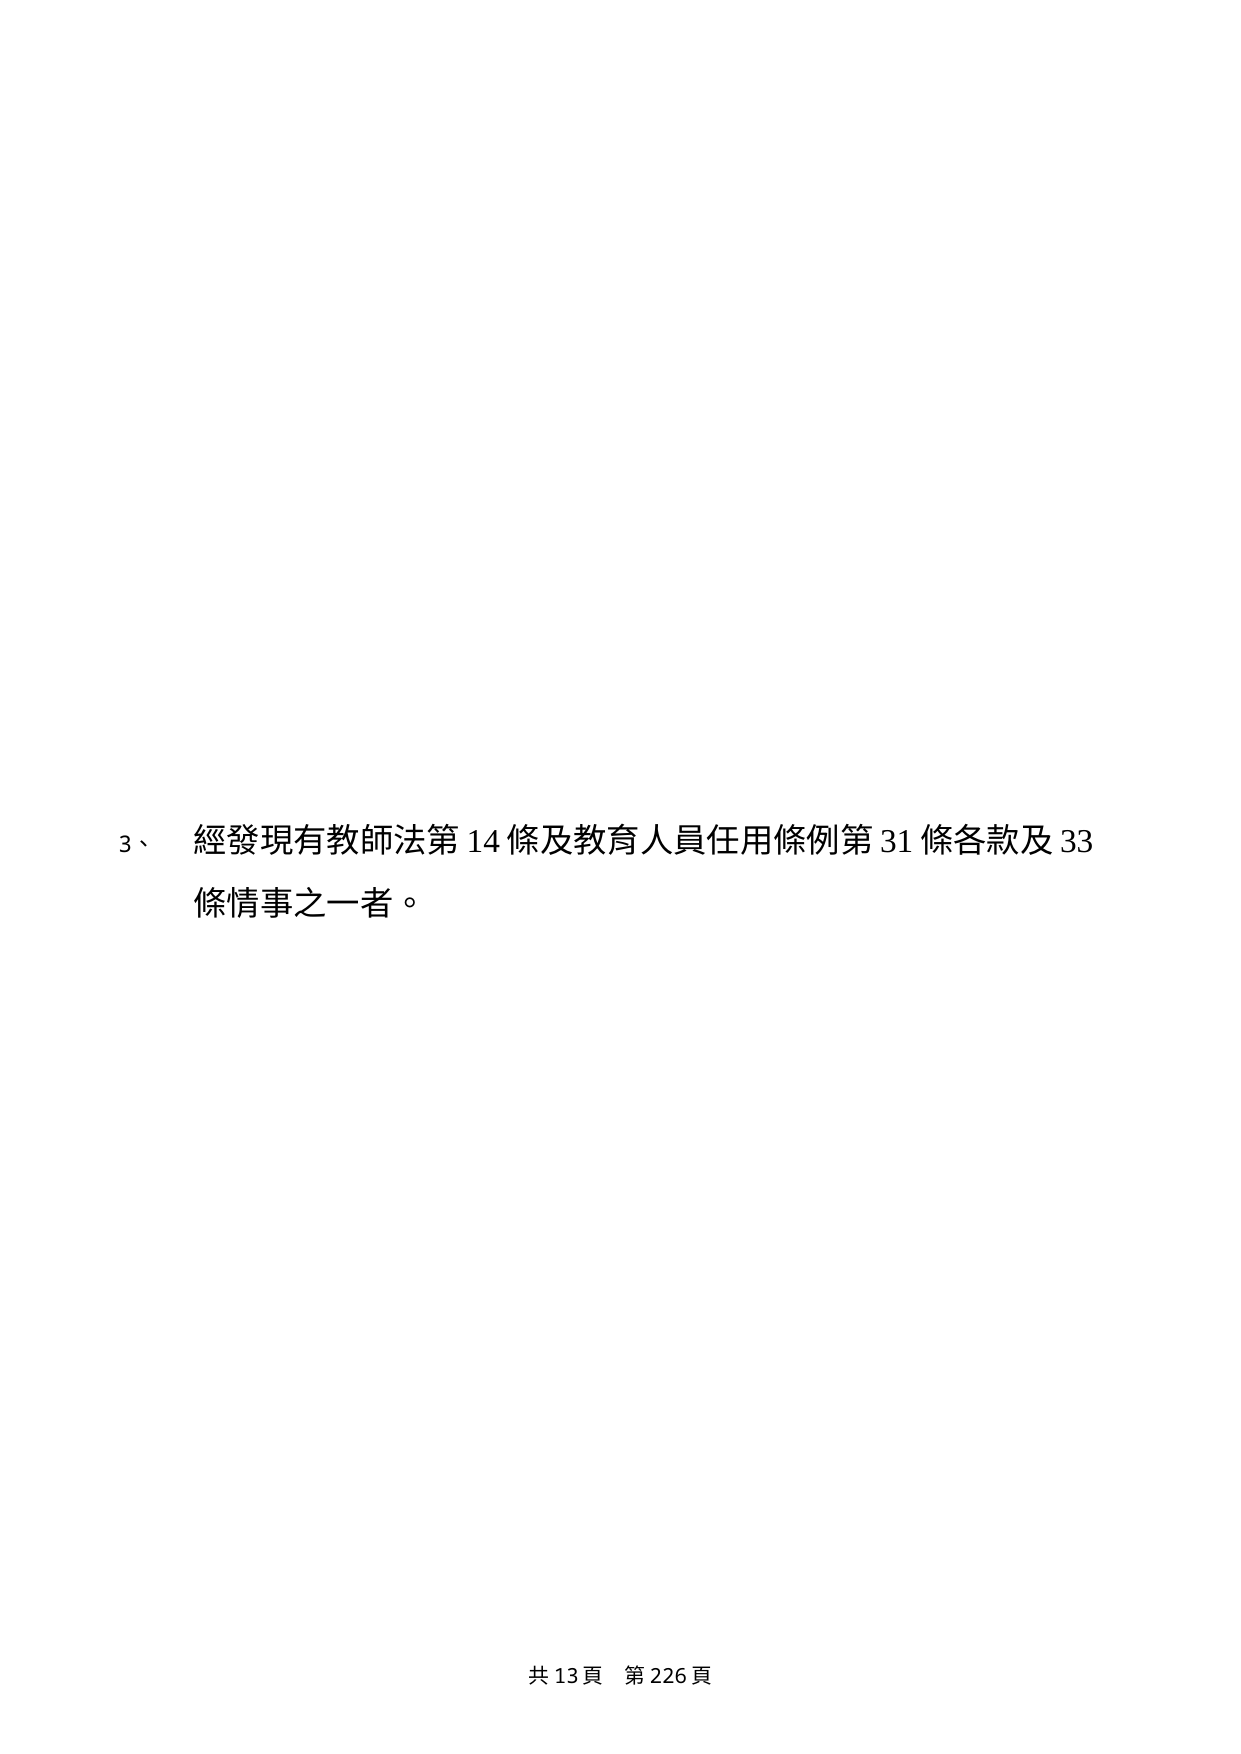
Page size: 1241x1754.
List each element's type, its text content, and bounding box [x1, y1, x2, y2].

list 經發現有教師法第14條及教育人員任用條例第31條各款及33條情事之一者。 [118, 797, 1122, 922]
